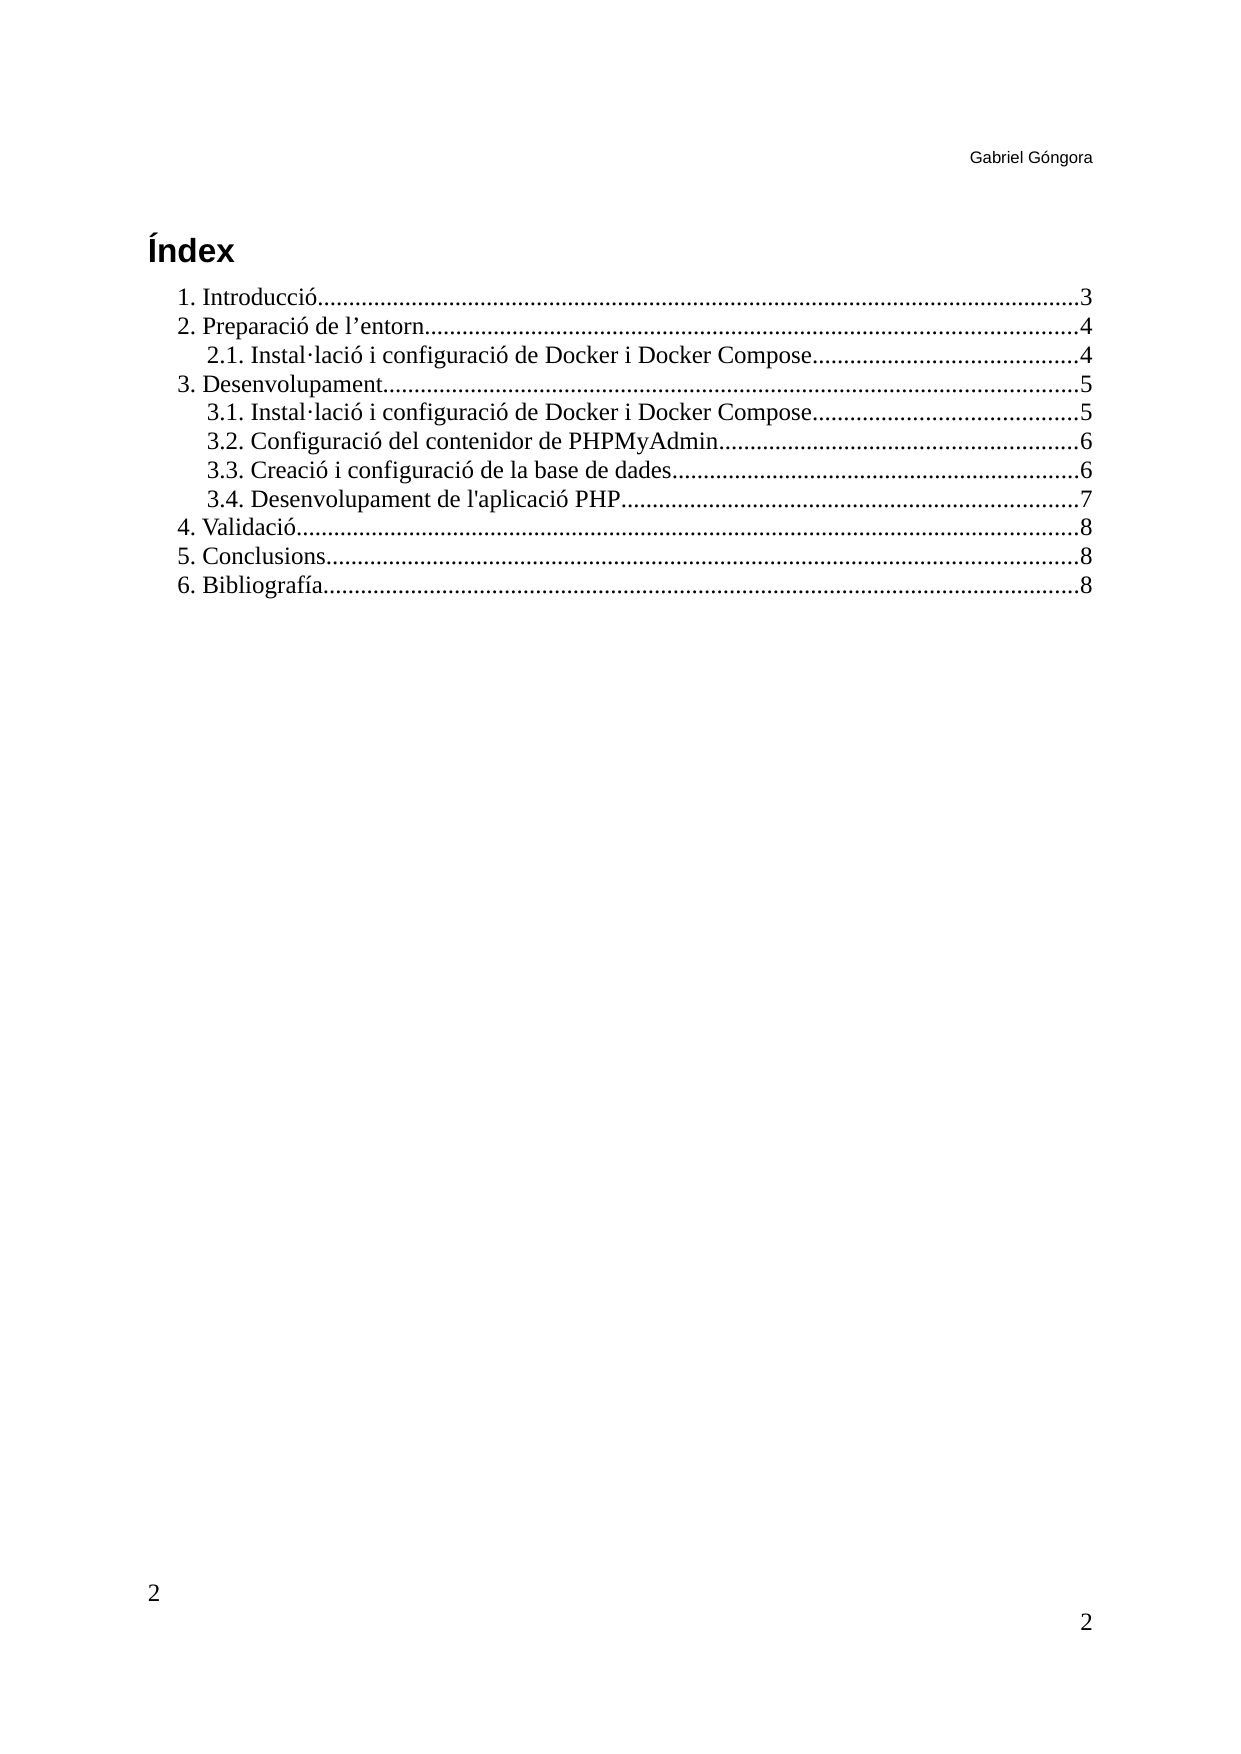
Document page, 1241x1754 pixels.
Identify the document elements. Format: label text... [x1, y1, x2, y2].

text 3.3. Creació i configuració de la base de dades 6 [207, 455, 1093, 484]
text 3.2. Configuració del contenidor de PHPMyAdmin 6 [207, 426, 1093, 455]
text 3.1. Instal·lació i configuració de Docker i Docker Compose 5 [207, 397, 1093, 426]
text 3.4. Desenvolupament de l'aplicació PHP 7 [207, 484, 1093, 512]
text 4. Validació 8 [177, 512, 1093, 541]
text 6. Bibliografía 8 [177, 570, 1093, 599]
subtitle Índex [148, 232, 1093, 270]
text 1. Introducció 3 [177, 282, 1093, 311]
text 2. Preparació de l’entorn 4 [177, 311, 1093, 340]
text 5. Conclusions 8 [177, 541, 1093, 570]
text 3. Desenvolupament 5 [177, 369, 1093, 397]
text 2.1. Instal·lació i configuració de Docker i Docker Compose 4 [207, 340, 1093, 369]
